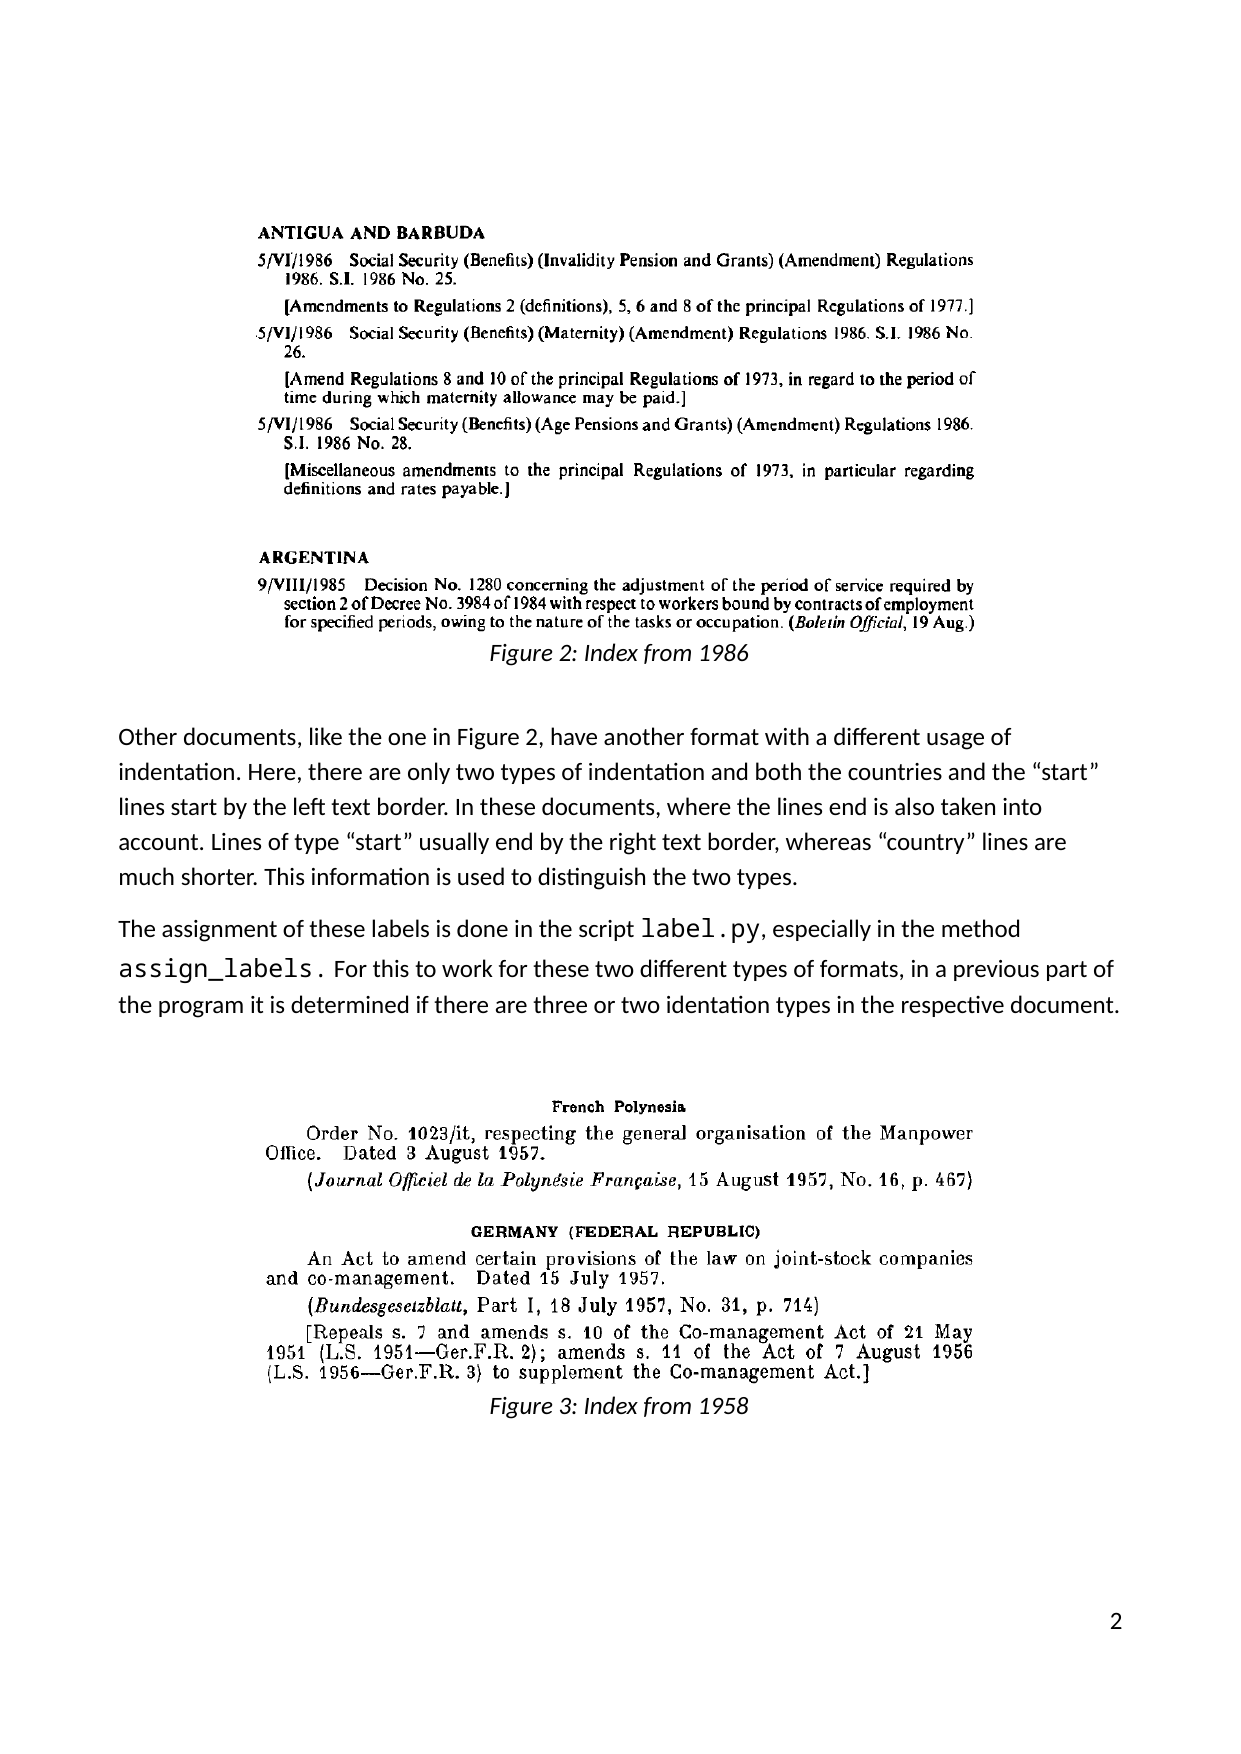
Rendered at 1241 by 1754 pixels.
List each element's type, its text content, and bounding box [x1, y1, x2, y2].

text Other documents, like the one in Figure 2, have another format with a different usage of indentation. Here, there are only two types of indentation and both the countries and the “start” lines start by the left text border. In these documents, where the lines end is also taken into account. Lines of type “start” usually end by the right text border, whereas “country” lines are much shorter. This information is used to distinguish the two types. [118, 722, 1122, 892]
text The assignment of these labels is done in the script label.py, especially in the method assign_labels. For this to work for these two different types of formats, in a previous part of the program it is determined if there are three or two identation types in the respective document. [118, 911, 1122, 1052]
picture [246, 1083, 994, 1391]
text Figure 2: Index from 1986 [233, 637, 1007, 667]
text Figure 3: Index from 1958 [246, 1391, 994, 1421]
picture [252, 215, 988, 637]
